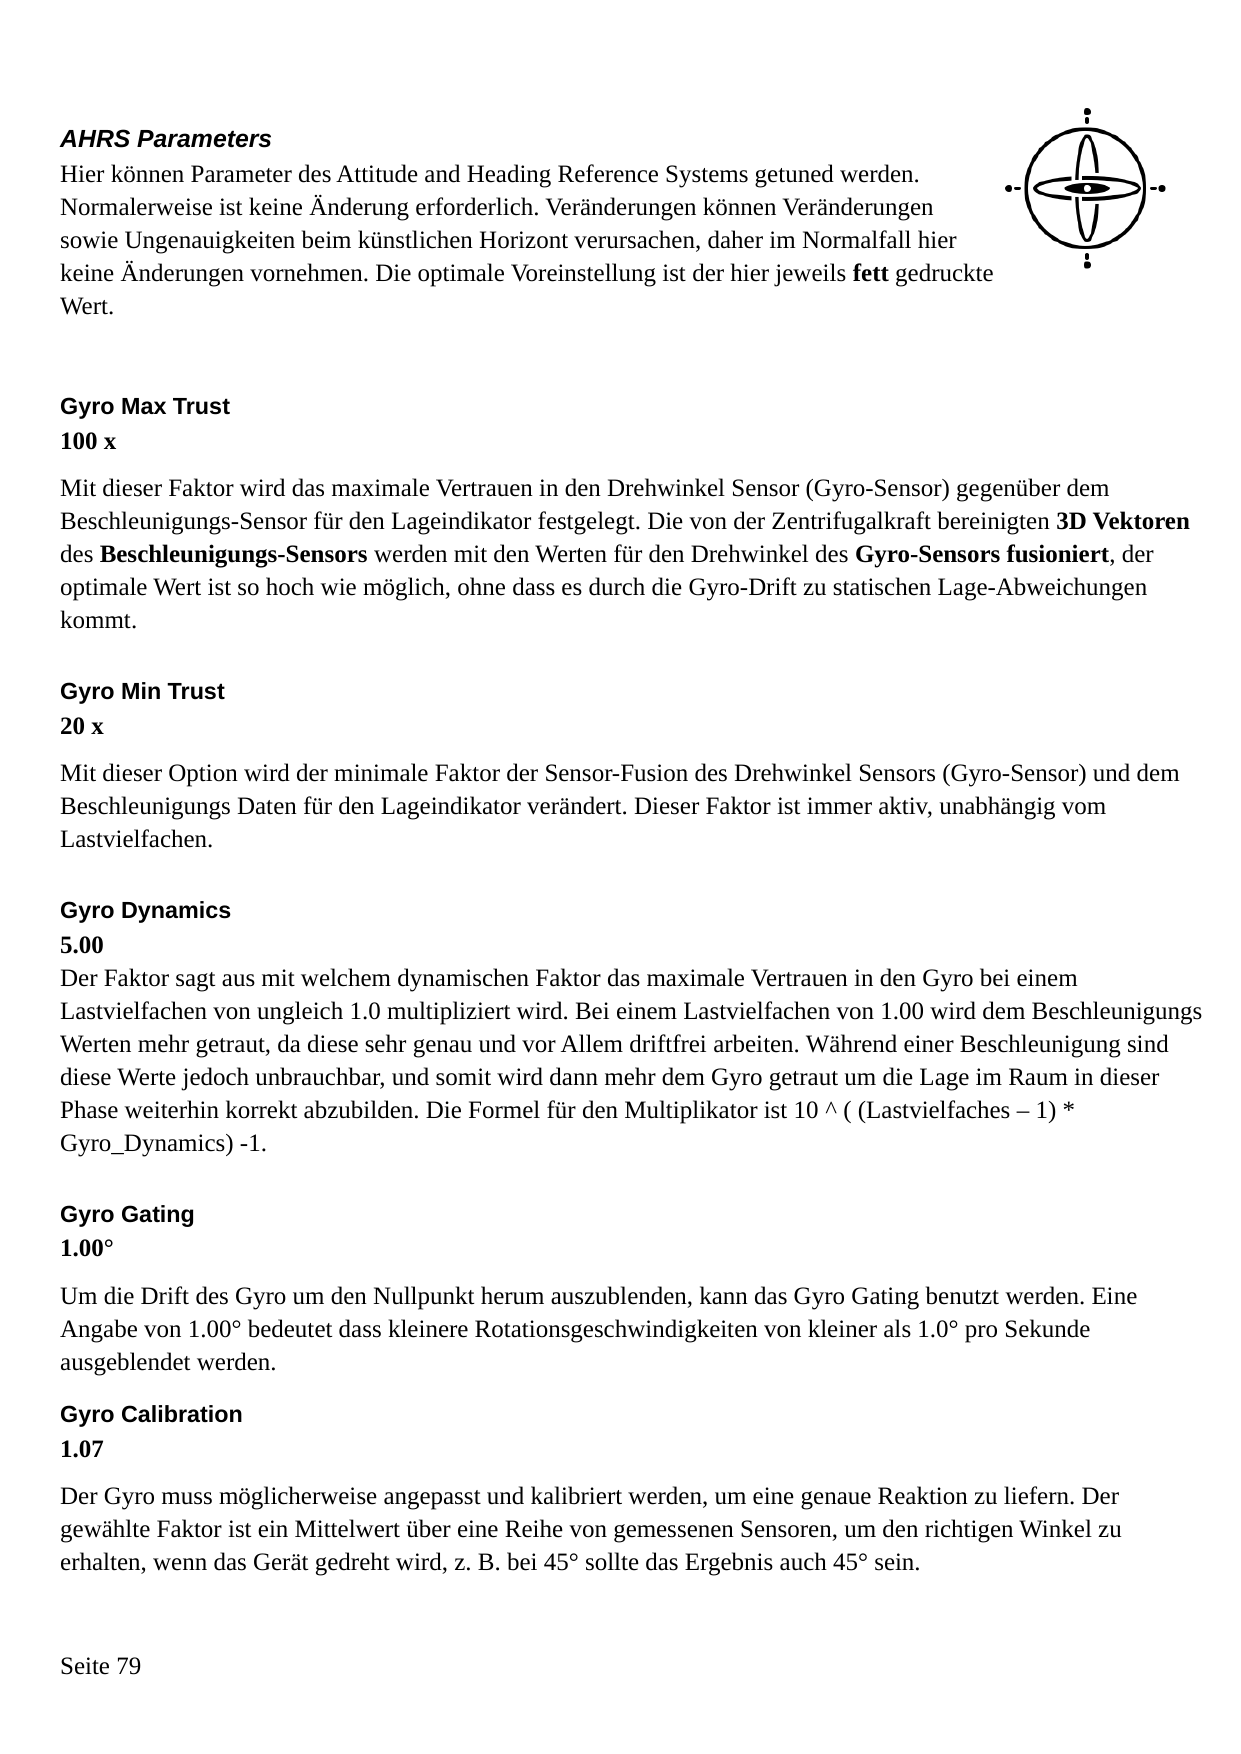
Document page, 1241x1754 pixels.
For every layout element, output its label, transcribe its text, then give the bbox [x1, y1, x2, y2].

subtitle AHRS Parameters [60, 124, 998, 153]
text 20 x [60, 711, 1207, 739]
subtitle Gyro Max Trust [60, 393, 1207, 419]
subtitle Gyro Calibration [60, 1401, 1207, 1427]
text 5.00 [60, 930, 1207, 958]
text Der Gyro muss möglicherweise angepasst und kalibriert werden, um eine genaue Reaktion zu liefern. Der gewählte Faktor ist ein Mittelwert über eine Reihe von gemessenen Sensoren, um den richtigen Winkel zu erhalten, wenn das Gerät gedreht wird, z. B. bei 45° sollte das Ergebnis auch 45° sein. [60, 1481, 1207, 1576]
subtitle Gyro Dynamics [60, 897, 1207, 923]
subtitle [1172, 124, 1207, 153]
picture [998, 101, 1172, 275]
text Hier können Parameter des Attitude and Heading Reference Systems getuned werden. Normalerweise ist keine Änderung erforderlich. Veränderungen können Veränderungen sowie Ungenauigkeiten beim künstlichen Horizont verursachen, daher im Normalfall hier keine Änderungen vornehmen. Die optimale Voreinstellung ist der hier jeweils fett gedruckte Wert. [60, 159, 1207, 320]
text 1.00° [60, 1233, 1207, 1262]
text Der Faktor sagt aus mit welchem dynamischen Faktor das maximale Vertrauen in den Gyro bei einem Lastvielfachen von ungleich 1.0 multipliziert wird. Bei einem Lastvielfachen von 1.00 wird dem Beschleunigungs Werten mehr getraut, da diese sehr genau und vor Allem driftfrei arbeiten. Während einer Beschleunigung sind diese Werte jedoch unbrauchbar, und somit wird dann mehr dem Gyro getraut um die Lage im Raum in dieser Phase weiterhin korrekt abzubilden. Die Formel für den Multiplikator ist 10 ^ ( (Lastvielfaches – 1) * Gyro_Dynamics) -1. [60, 963, 1207, 1157]
text 1.07 [60, 1434, 1207, 1462]
subtitle Gyro Gating [60, 1200, 1207, 1227]
subtitle Gyro Min Trust [60, 678, 1207, 704]
text Um die Drift des Gyro um den Nullpunkt herum auszublenden, kann das Gyro Gating benutzt werden. Eine Angabe von 1.00° bedeutet dass kleinere Rotationsgeschwindigkeiten von kleiner als 1.0° pro Sekunde ausgeblendet werden. [60, 1281, 1207, 1376]
text Mit dieser Option wird der minimale Faktor der Sensor-Fusion des Drehwinkel Sensors (Gyro-Sensor) und dem Beschleunigungs Daten für den Lageindikator verändert. Dieser Faktor ist immer aktiv, unabhängig vom Lastvielfachen. [60, 758, 1207, 853]
text Mit dieser Faktor wird das maximale Vertrauen in den Drehwinkel Sensor (Gyro-Sensor) gegenüber dem Beschleunigungs-Sensor für den Lageindikator festgelegt. Die von der Zentrifugalkraft bereinigten 3D Vektoren des Beschleunigungs-Sensors werden mit den Werten für den Drehwinkel des Gyro-Sensors fusioniert, der optimale Wert ist so hoch wie möglich, ohne dass es durch die Gyro-Drift zu statischen Lage-Abweichungen kommt. [60, 473, 1207, 634]
text 100 x [60, 426, 1207, 454]
